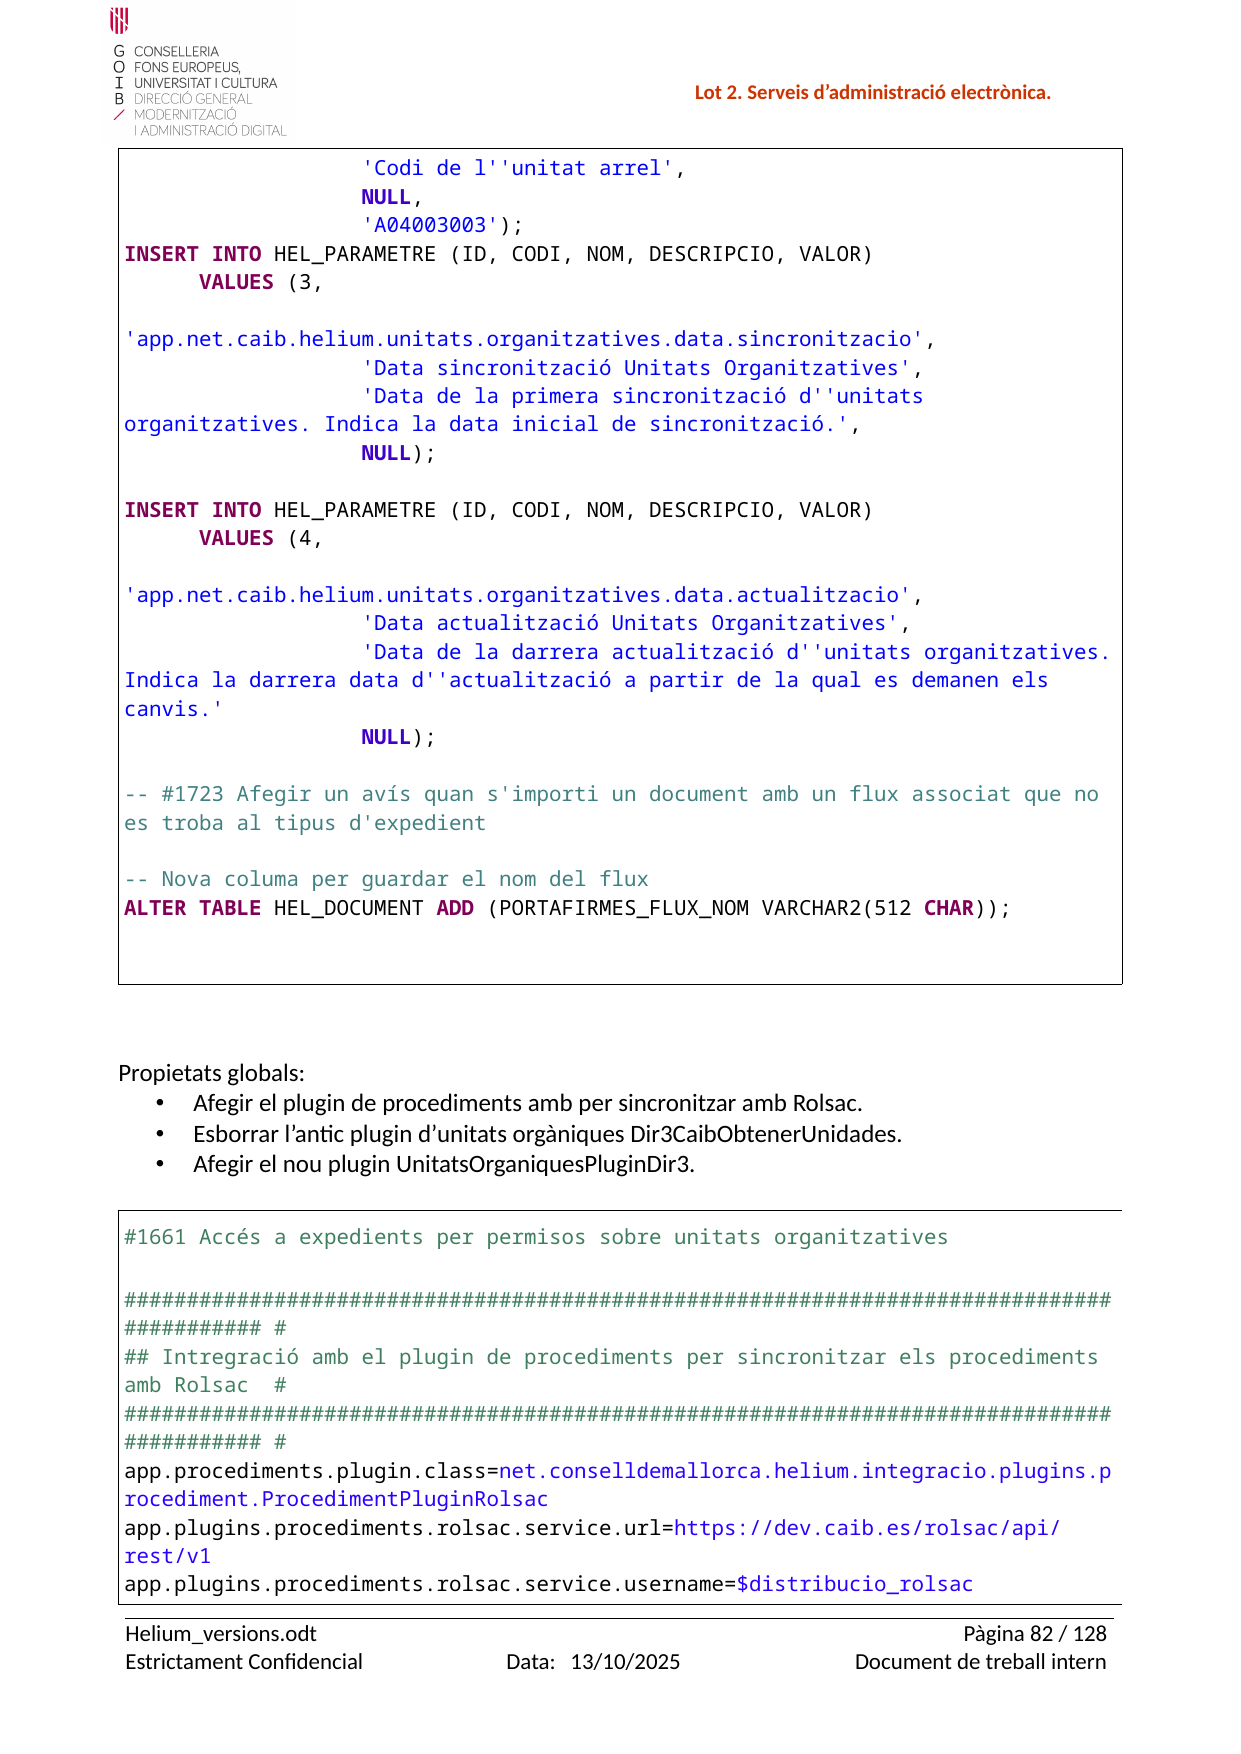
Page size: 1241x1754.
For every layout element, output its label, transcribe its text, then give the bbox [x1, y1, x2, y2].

table_header #1661 Accés a expedients per permisos sobre unitats organitzatives ########################################################################################## # ## Intregració amb el plugin de procediments per sincronitzar els procediments amb Rolsac # ########################################################################################## # app.procediments.plugin.class=net.conselldemallorca.helium.integracio.plugins.procediment.ProcedimentPluginRolsac app.plugins.procediments.rolsac.service.url=https://dev.caib.es/rolsac/api/rest/v1 app.plugins.procediments.rolsac.service.username=$distribucio_rolsac [119, 1211, 1122, 1604]
list Afegir el nou plugin UnitatsOrganiquesPluginDir3. [156, 1148, 1122, 1179]
list Esborrar l’antic plugin d’unitats orgàniques Dir3CaibObtenerUnidades. [156, 1118, 1122, 1148]
picture [100, 0, 297, 144]
list Afegir el plugin de procediments amb per sincronitzar amb Rolsac. [156, 1087, 1122, 1118]
table_header 'Codi de l''unitat arrel', NULL, 'A04003003'); INSERT INTO HEL_PARAMETRE (ID, CODI, NOM, DESCRIPCIO, VALOR) VALUES (3, 'app.net.caib.helium.unitats.organitzatives.data.sincronitzacio', 'Data sincronització Unitats Organitzatives', 'Data de la primera sincronització d''unitats organitzatives. Indica la data inicial de sincronització.', NULL); INSERT INTO HEL_PARAMETRE (ID, CODI, NOM, DESCRIPCIO, VALOR) VALUES (4, 'app.net.caib.helium.unitats.organitzatives.data.actualitzacio', 'Data actualització Unitats Organitzatives', 'Data de la darrera actualització d''unitats organitzatives. Indica la darrera data d''actualització a partir de la qual es demanen els canvis.' NULL); -- #1723 Afegir un avís quan s'importi un document amb un flux associat que no es troba al tipus d'expedient -- Nova columa per guardar el nom del flux ALTER TABLE HEL_DOCUMENT ADD (PORTAFIRMES_FLUX_NOM VARCHAR2(512 CHAR)); [119, 149, 1122, 984]
text Propietats globals: [118, 1057, 1122, 1087]
